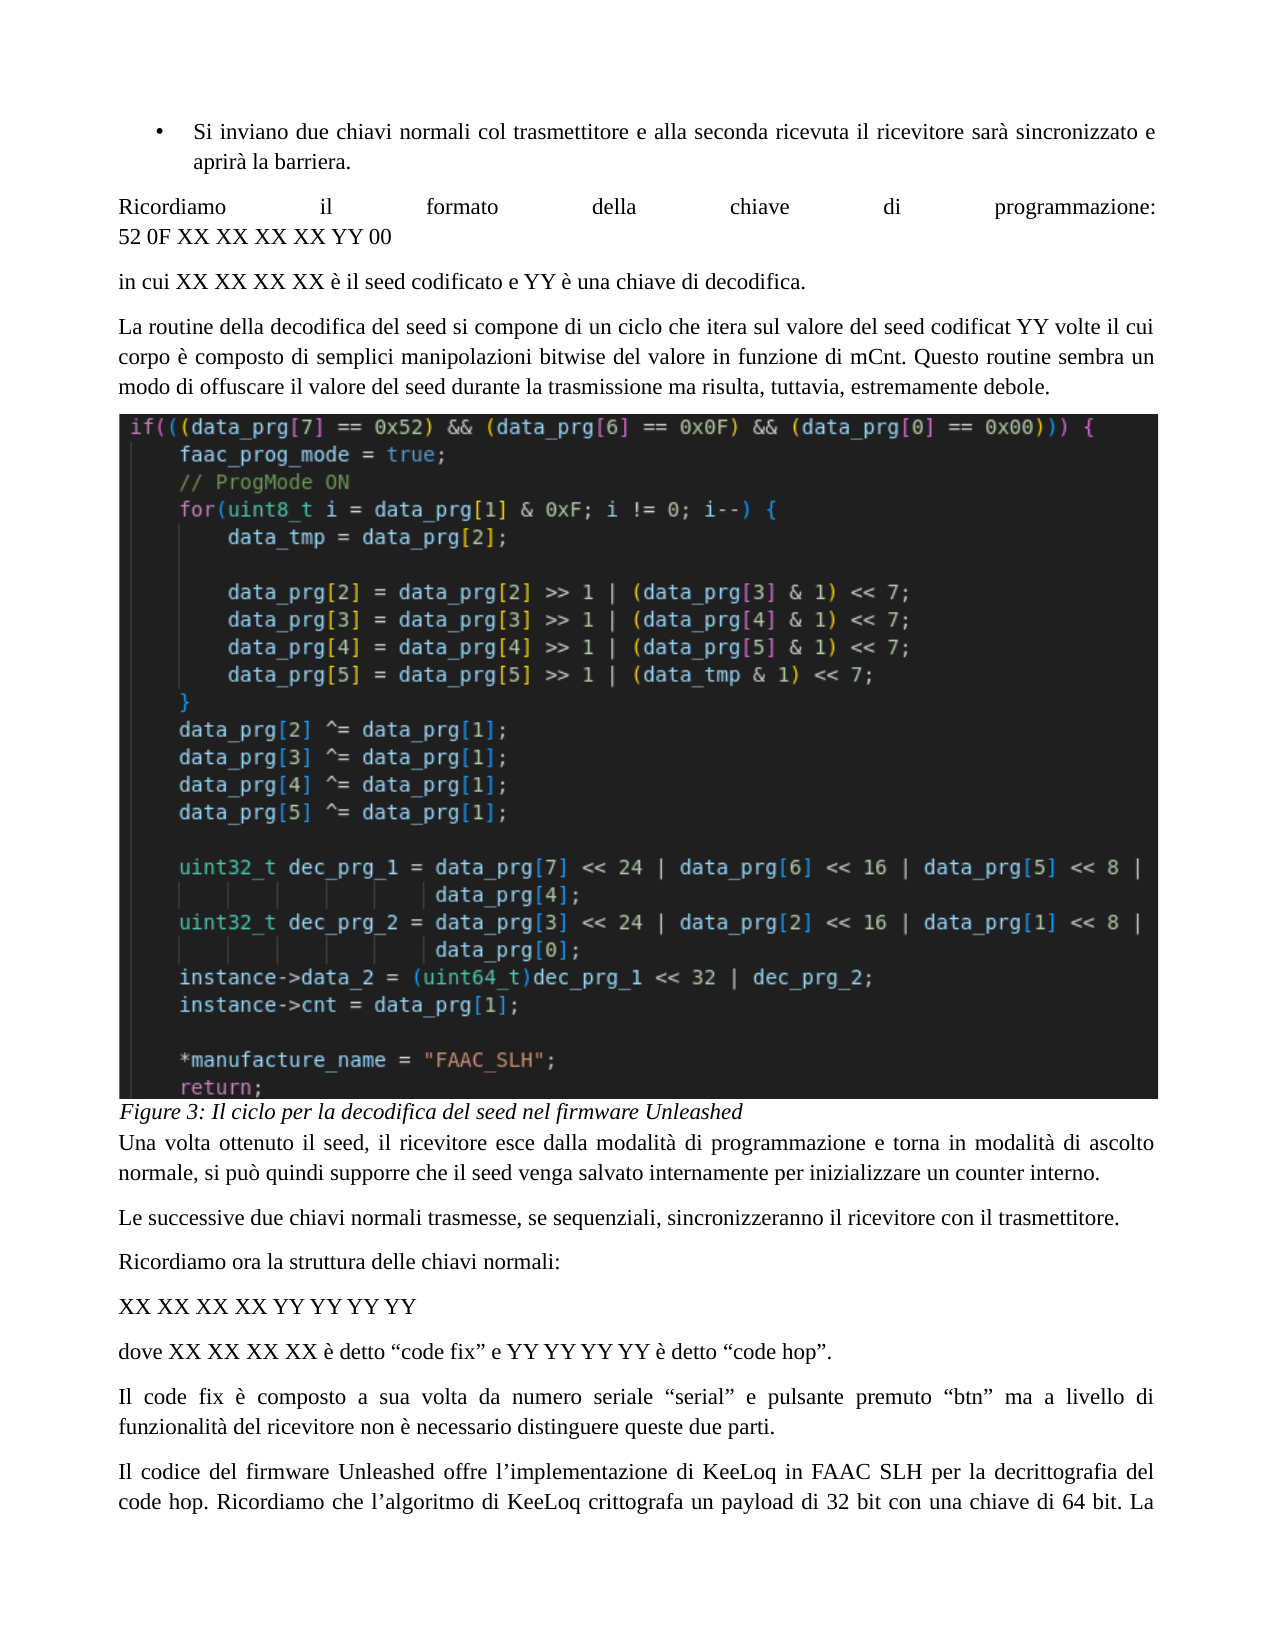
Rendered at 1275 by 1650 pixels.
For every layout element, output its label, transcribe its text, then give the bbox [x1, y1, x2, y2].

text Una volta ottenuto il seed, il ricevitore esce dalla modalità di programmazione e torna in modalità di ascolto normale, si può quindi supporre che il seed venga salvato internamente per inizializzare un counter interno. [118, 1099, 1157, 1185]
text Ricordiamo ora la struttura delle chiavi normali: [118, 1248, 1157, 1275]
picture [119, 414, 1159, 1099]
text XX XX XX XX YY YY YY YY [118, 1293, 1157, 1319]
text Le successive due chiavi normali trasmesse, se sequenziali, sincronizzeranno il ricevitore con il trasmettitore. [118, 1204, 1157, 1230]
list Si inviano due chiavi normali col trasmettitore e alla seconda ricevuta il ricevitore sarà sincronizzato e aprirà la barriera. [156, 118, 1157, 175]
text La routine della decodifica del seed si compone di un ciclo che itera sul valore del seed codificat YY volte il cui corpo è composto di semplici manipolazioni bitwise del valore in funzione di mCnt. Questo routine sembra un modo di offuscare il valore del seed durante la trasmissione ma risulta, tuttavia, estremamente debole. [118, 313, 1157, 400]
text Il codice del firmware Unleashed offre l’implementazione di KeeLoq in FAAC SLH per la decrittografia del code hop. Ricordiamo che l’algoritmo di KeeLoq crittografa un payload di 32 bit con una chiave di 64 bit. La [118, 1458, 1157, 1514]
text Figure 3: Il ciclo per la decodifica del seed nel firmware Unleashed [119, 1099, 1158, 1125]
text Il code fix è composto a sua volta da numero seriale “serial” e pulsante premuto “btn” ma a livello di funzionalità del ricevitore non è necessario distinguere queste due parti. [118, 1383, 1157, 1439]
text [119, 402, 1158, 414]
text dove XX XX XX XX è detto “code fix” e YY YY YY YY è detto “code hop”. [118, 1338, 1157, 1364]
text Ricordiamo il formato della chiave di programmazione: 52 0F XX XX XX XX YY 00 [118, 193, 1157, 250]
text in cui XX XX XX XX è il seed codificato e YY è una chiave di decodifica. [118, 268, 1157, 294]
